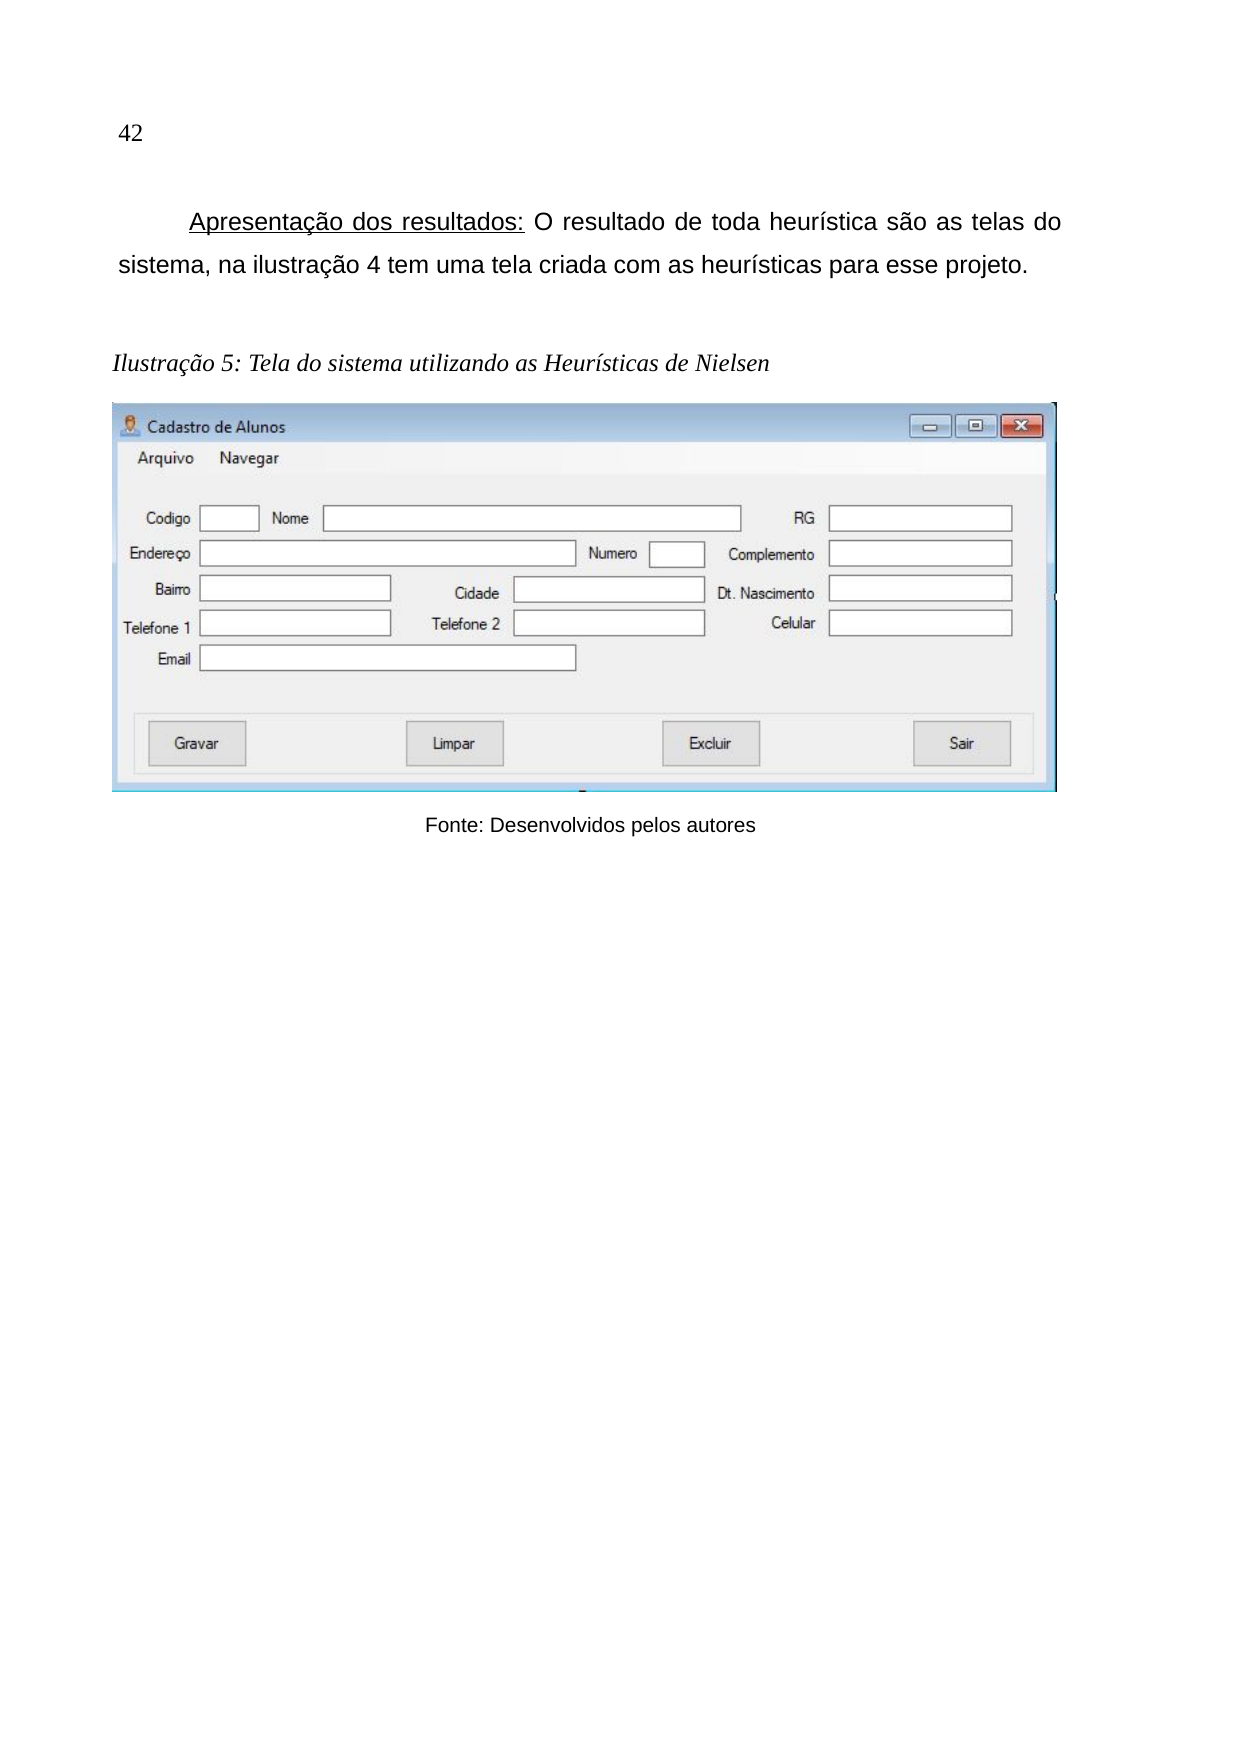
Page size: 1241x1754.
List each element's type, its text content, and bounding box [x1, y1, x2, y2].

picture [112, 402, 1057, 792]
text Apresentação dos resultados: O resultado de toda heurística são as telas do sistema, na ilustração 4 tem uma tela criada com as heurísticas para esse projeto. [118, 207, 1063, 278]
text Fonte: Desenvolvidos pelos autores [112, 792, 1069, 837]
text [112, 336, 1069, 348]
text Ilustração 5: Tela do sistema utilizando as Heurísticas de Nielsen [112, 348, 1069, 402]
